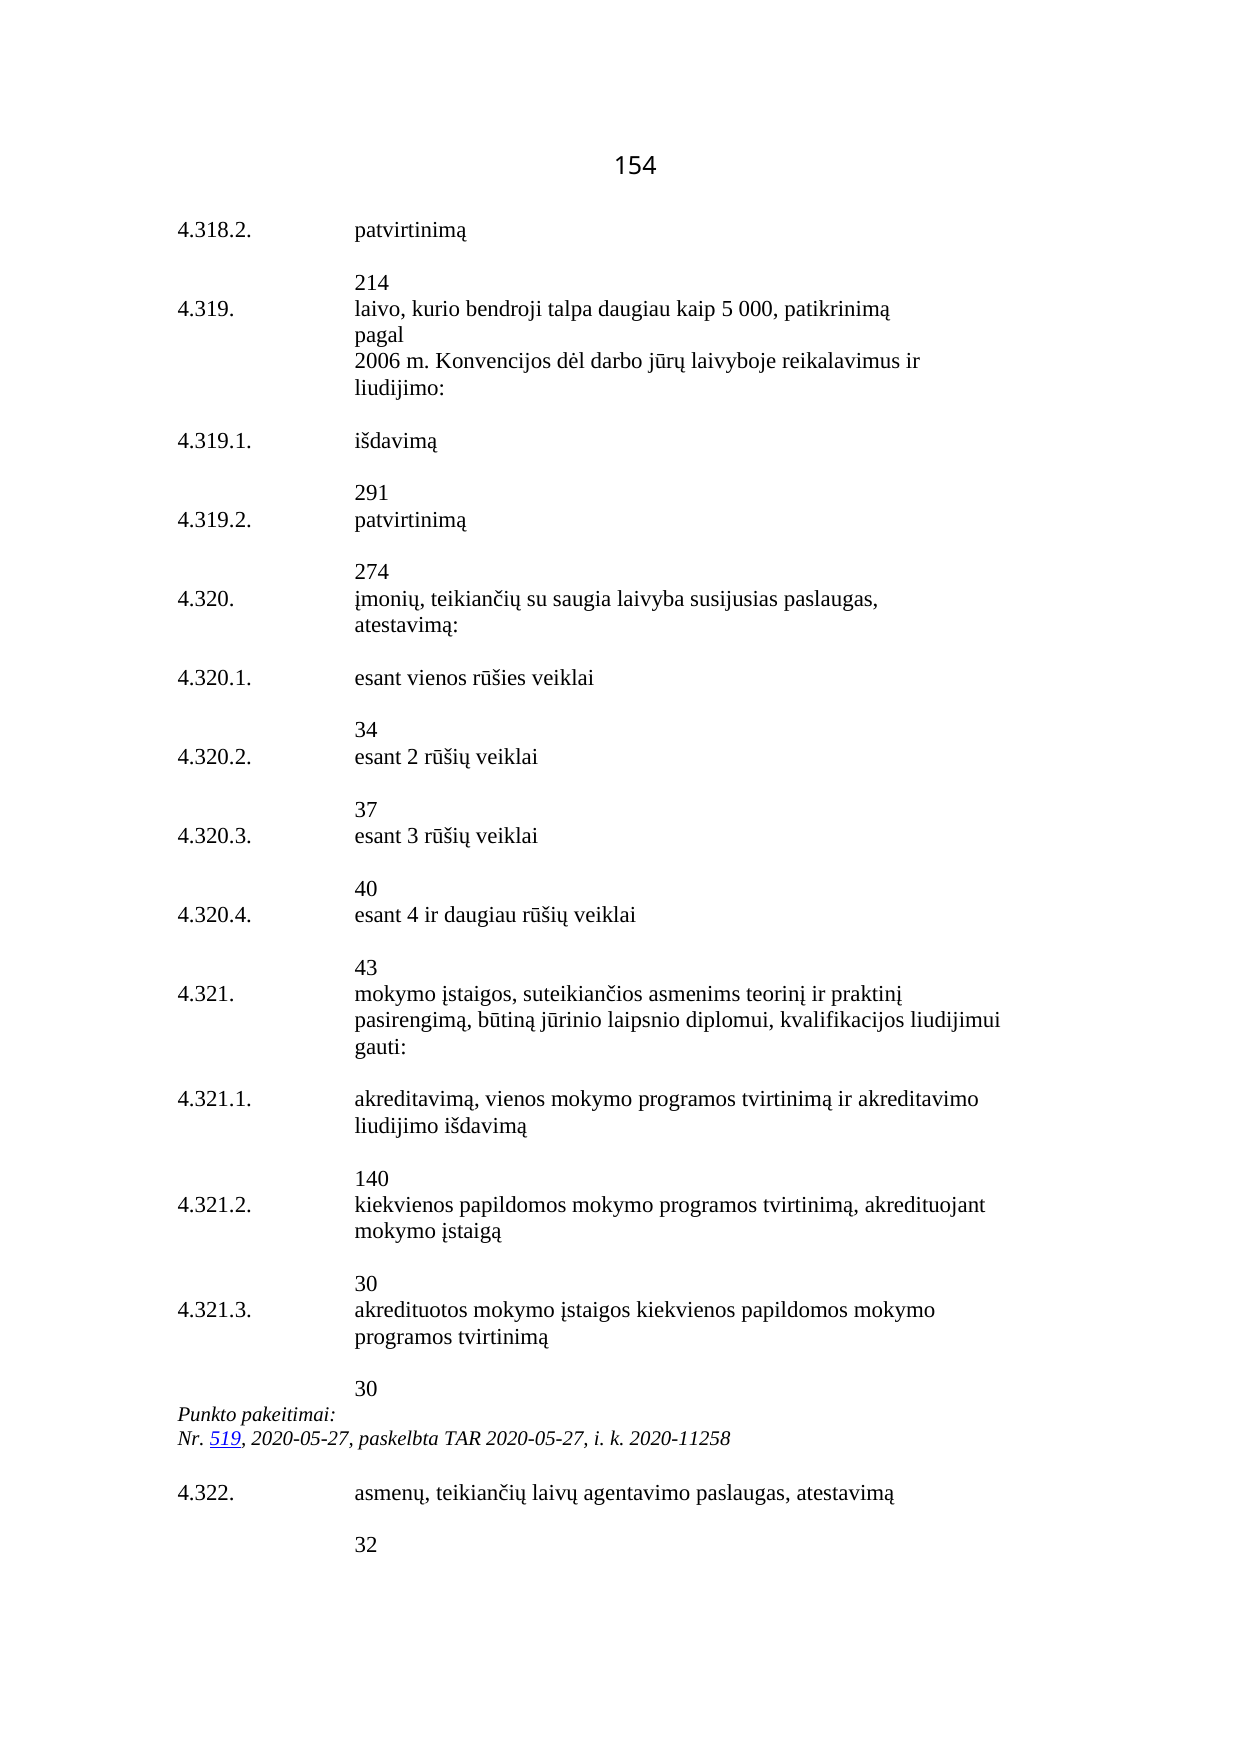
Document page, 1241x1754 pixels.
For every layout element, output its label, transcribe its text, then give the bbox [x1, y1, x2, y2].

text 2006 m. Konvencijos dėl darbo jūrų laivyboje reikalavimus ir [354, 348, 945, 374]
text 4.320.2. esant 2 rūšių veiklai 37 [177, 743, 945, 822]
text 4.321.3. akredituotos mokymo įstaigos kiekvienos papildomos mokymo programos tvirtinimą 30 [177, 1296, 1004, 1402]
text 4.320.1. esant vienos rūšies veiklai 34 [177, 664, 945, 743]
text 4.319.1. išdavimą 291 [177, 427, 945, 506]
text liudijimo: [354, 374, 945, 427]
text 4.322. asmenų, teikiančių laivų agentavimo paslaugas, atestavimą 32 [177, 1479, 1004, 1558]
text 4.319.2. patvirtinimą 274 [177, 506, 945, 585]
text 4.321.1. akreditavimą, vienos mokymo programos tvirtinimą ir akreditavimo liudijimo išdavimą 140 [177, 1086, 1004, 1191]
text 4.320.4. esant 4 ir daugiau rūšių veiklai 43 [177, 901, 945, 980]
text 4.319. laivo, kurio bendroji talpa daugiau kaip 5 000, patikrinimą pagal [177, 295, 945, 348]
text 4.321. mokymo įstaigos, suteikiančios asmenims teorinį ir praktinį pasirengimą, būtiną jūrinio laipsnio diplomui, kvalifikacijos liudijimui gauti: [177, 980, 1004, 1086]
text atestavimą: [354, 611, 945, 664]
text Punkto pakeitimai: [177, 1402, 1092, 1426]
text Nr. 519, 2020-05-27, paskelbta TAR 2020-05-27, i. k. 2020-11258 [177, 1426, 1092, 1450]
text 4.320. įmonių, teikiančių su saugia laivyba susijusias paslaugas, [177, 585, 945, 611]
text 4.318.2. patvirtinimą 214 [177, 216, 945, 295]
text 4.320.3. esant 3 rūšių veiklai 40 [177, 822, 945, 901]
text 4.321.2. kiekvienos papildomos mokymo programos tvirtinimą, akredituojant mokymo įstaigą 30 [177, 1191, 1004, 1296]
